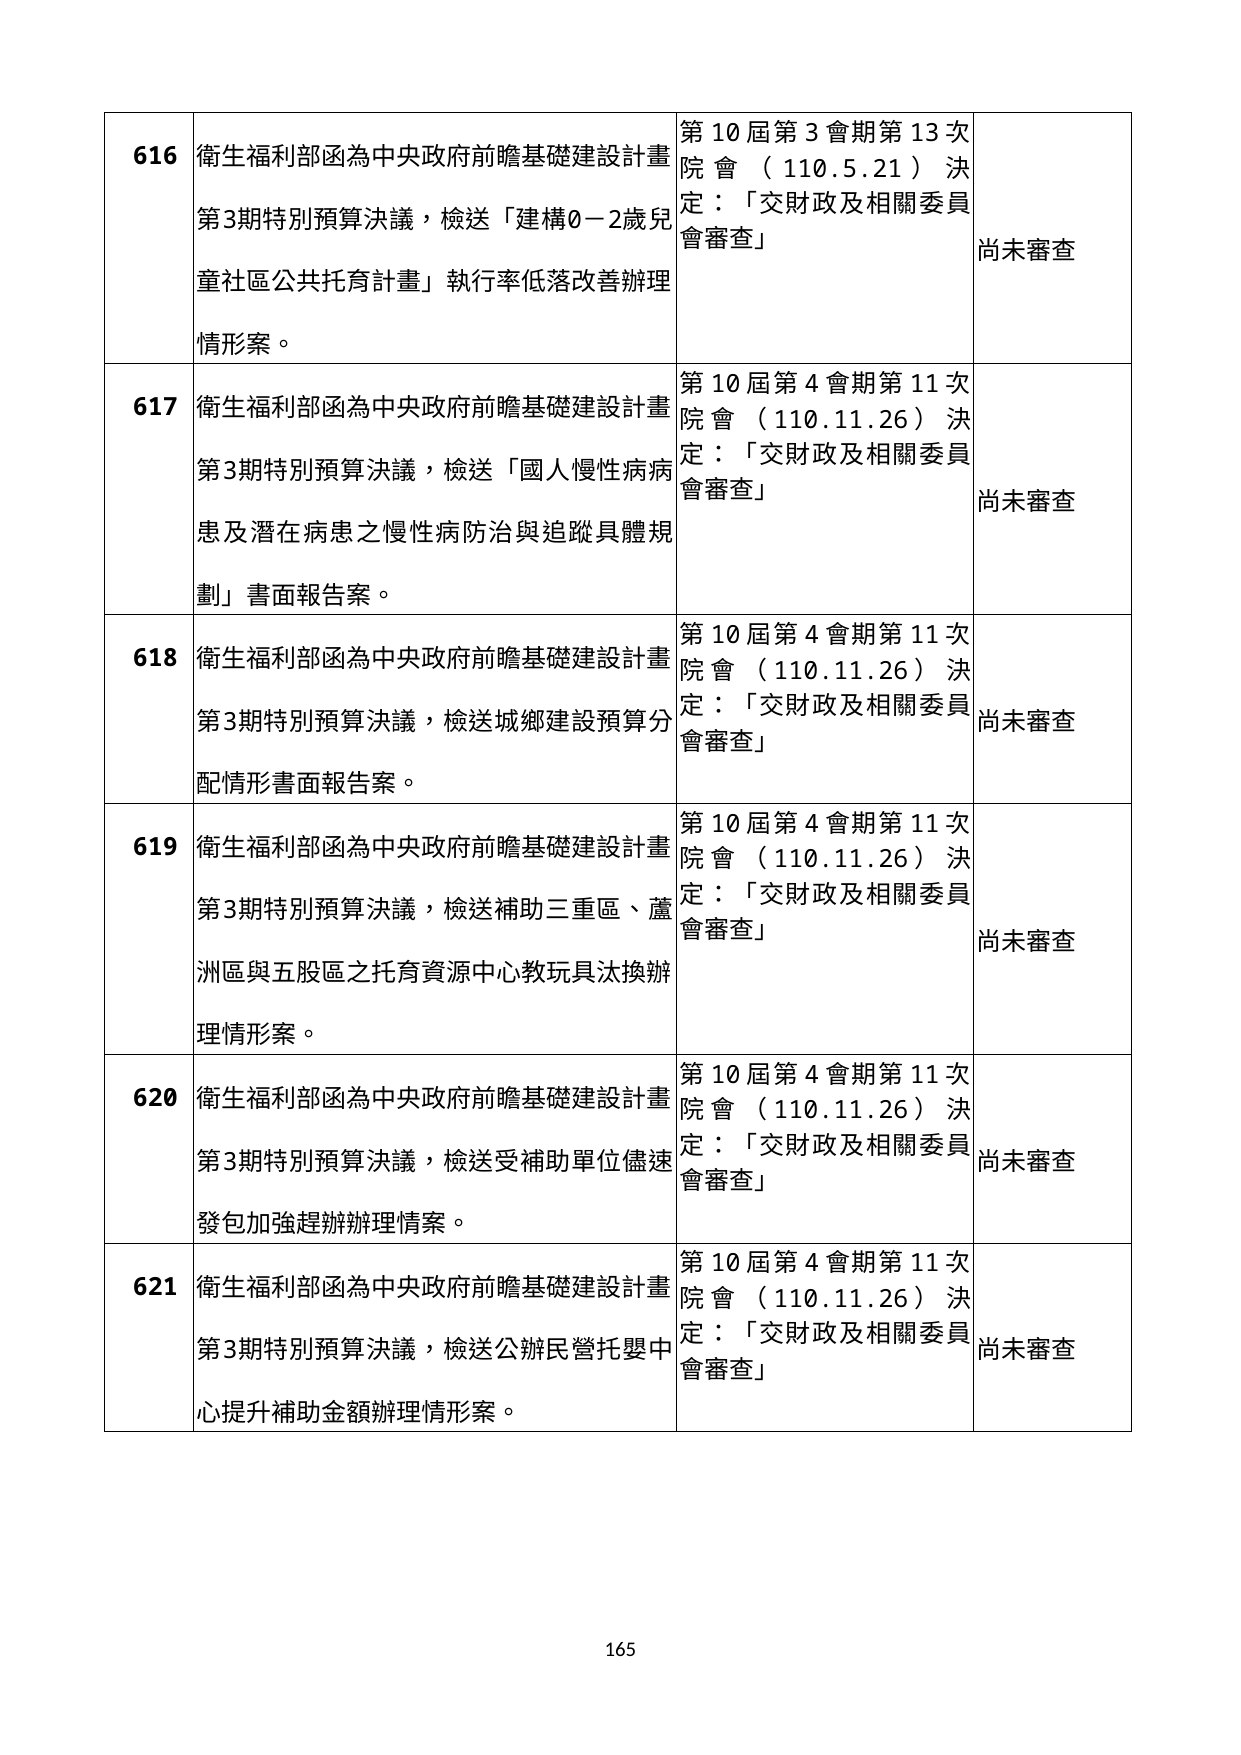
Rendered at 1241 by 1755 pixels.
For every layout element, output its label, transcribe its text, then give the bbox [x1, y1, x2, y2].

table_cell [1132, 614, 1136, 803]
table_cell [105, 1055, 193, 1242]
table_cell 尚未審查 [974, 113, 1131, 363]
table_cell 第10屆第4會期第11次院會（110.11.26）決定：「交財政及相關委員會審查」 [677, 364, 973, 614]
table_cell [1132, 363, 1136, 614]
table_cell [1132, 803, 1136, 1054]
table_cell [105, 1244, 193, 1431]
table_cell 尚未審查 [974, 1244, 1131, 1431]
table_cell 第10屆第4會期第11次院會（110.11.26）決定：「交財政及相關委員會審查」 [677, 615, 973, 803]
table_cell 衛生福利部函為中央政府前瞻基礎建設計畫第3期特別預算決議，檢送「建構0－2歲兒童社區公共托育計畫」執行率低落改善辦理情形案。 [194, 113, 676, 363]
table_cell 衛生福利部函為中央政府前瞻基礎建設計畫第3期特別預算決議，檢送補助三重區、蘆洲區與五股區之托育資源中心教玩具汰換辦理情形案。 [194, 804, 676, 1054]
table_cell 衛生福利部函為中央政府前瞻基礎建設計畫第3期特別預算決議，檢送「國人慢性病病患及潛在病患之慢性病防治與追蹤具體規劃」書面報告案。 [194, 364, 676, 614]
table_cell [105, 615, 193, 803]
table_cell 衛生福利部函為中央政府前瞻基礎建設計畫第3期特別預算決議，檢送城鄉建設預算分配情形書面報告案。 [194, 615, 676, 803]
table_cell [1132, 112, 1136, 363]
table_cell 尚未審查 [974, 804, 1131, 1054]
table_cell 第10屆第4會期第11次院會（110.11.26）決定：「交財政及相關委員會審查」 [677, 804, 973, 1054]
table_cell [1132, 1243, 1136, 1431]
table_cell [105, 804, 193, 1054]
table_cell 尚未審查 [974, 364, 1131, 614]
table_cell [1132, 1054, 1136, 1242]
table_cell 第10屆第3會期第13次院會（110.5.21）決定：「交財政及相關委員會審查」 [677, 113, 973, 363]
table_cell 衛生福利部函為中央政府前瞻基礎建設計畫第3期特別預算決議，檢送受補助單位儘速發包加強趕辦辦理情案。 [194, 1055, 676, 1242]
table_cell [105, 364, 193, 614]
table_cell [105, 113, 193, 363]
table_cell 尚未審查 [974, 615, 1131, 803]
table_cell 第10屆第4會期第11次院會（110.11.26）決定：「交財政及相關委員會審查」 [677, 1244, 973, 1431]
table_cell 第10屆第4會期第11次院會（110.11.26）決定：「交財政及相關委員會審查」 [677, 1055, 973, 1242]
table_cell 衛生福利部函為中央政府前瞻基礎建設計畫第3期特別預算決議，檢送公辦民營托嬰中心提升補助金額辦理情形案。 [194, 1244, 676, 1431]
table_cell 尚未審查 [974, 1055, 1131, 1242]
